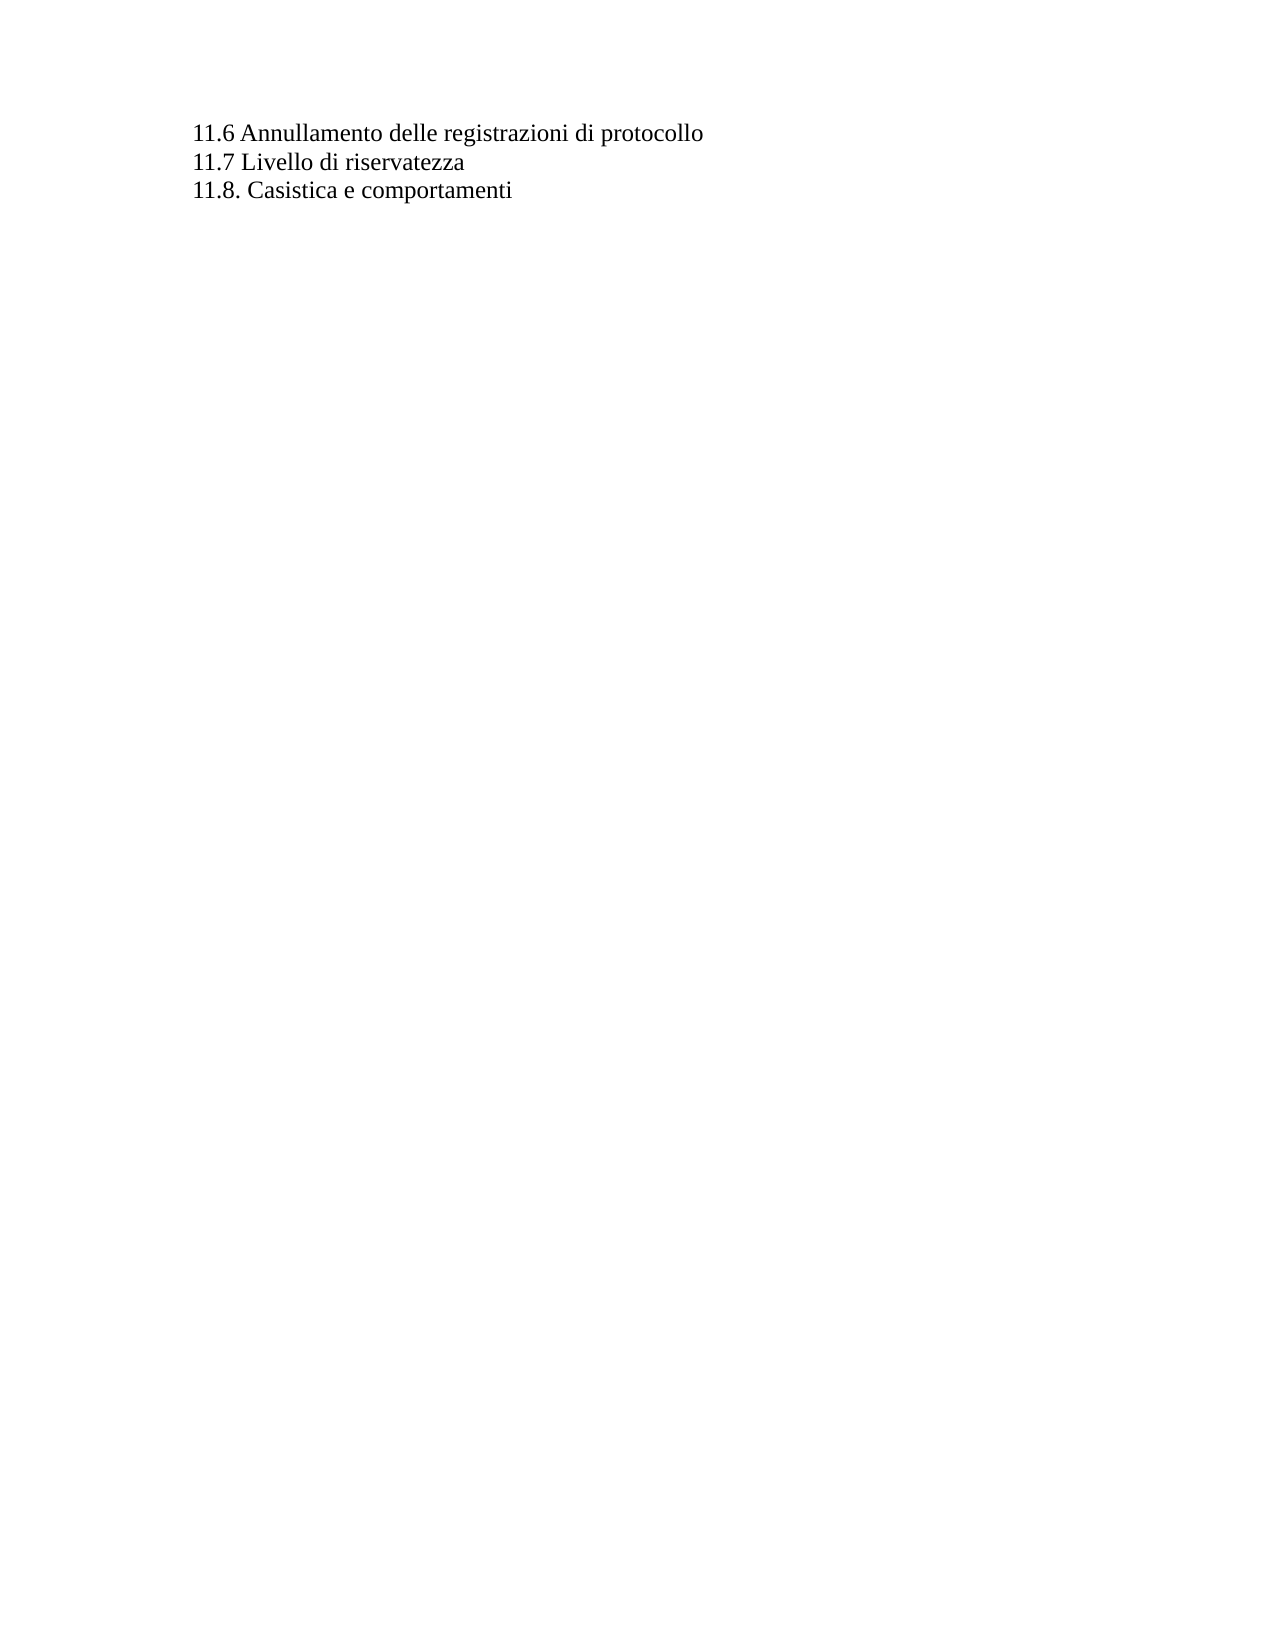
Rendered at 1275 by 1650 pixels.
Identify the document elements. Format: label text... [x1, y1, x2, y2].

text 11.7 Livello di riservatezza [192, 147, 1157, 176]
text 11.6 Annullamento delle registrazioni di protocollo [192, 118, 1157, 147]
text 11.8. Casistica e comportamenti [192, 176, 1157, 204]
